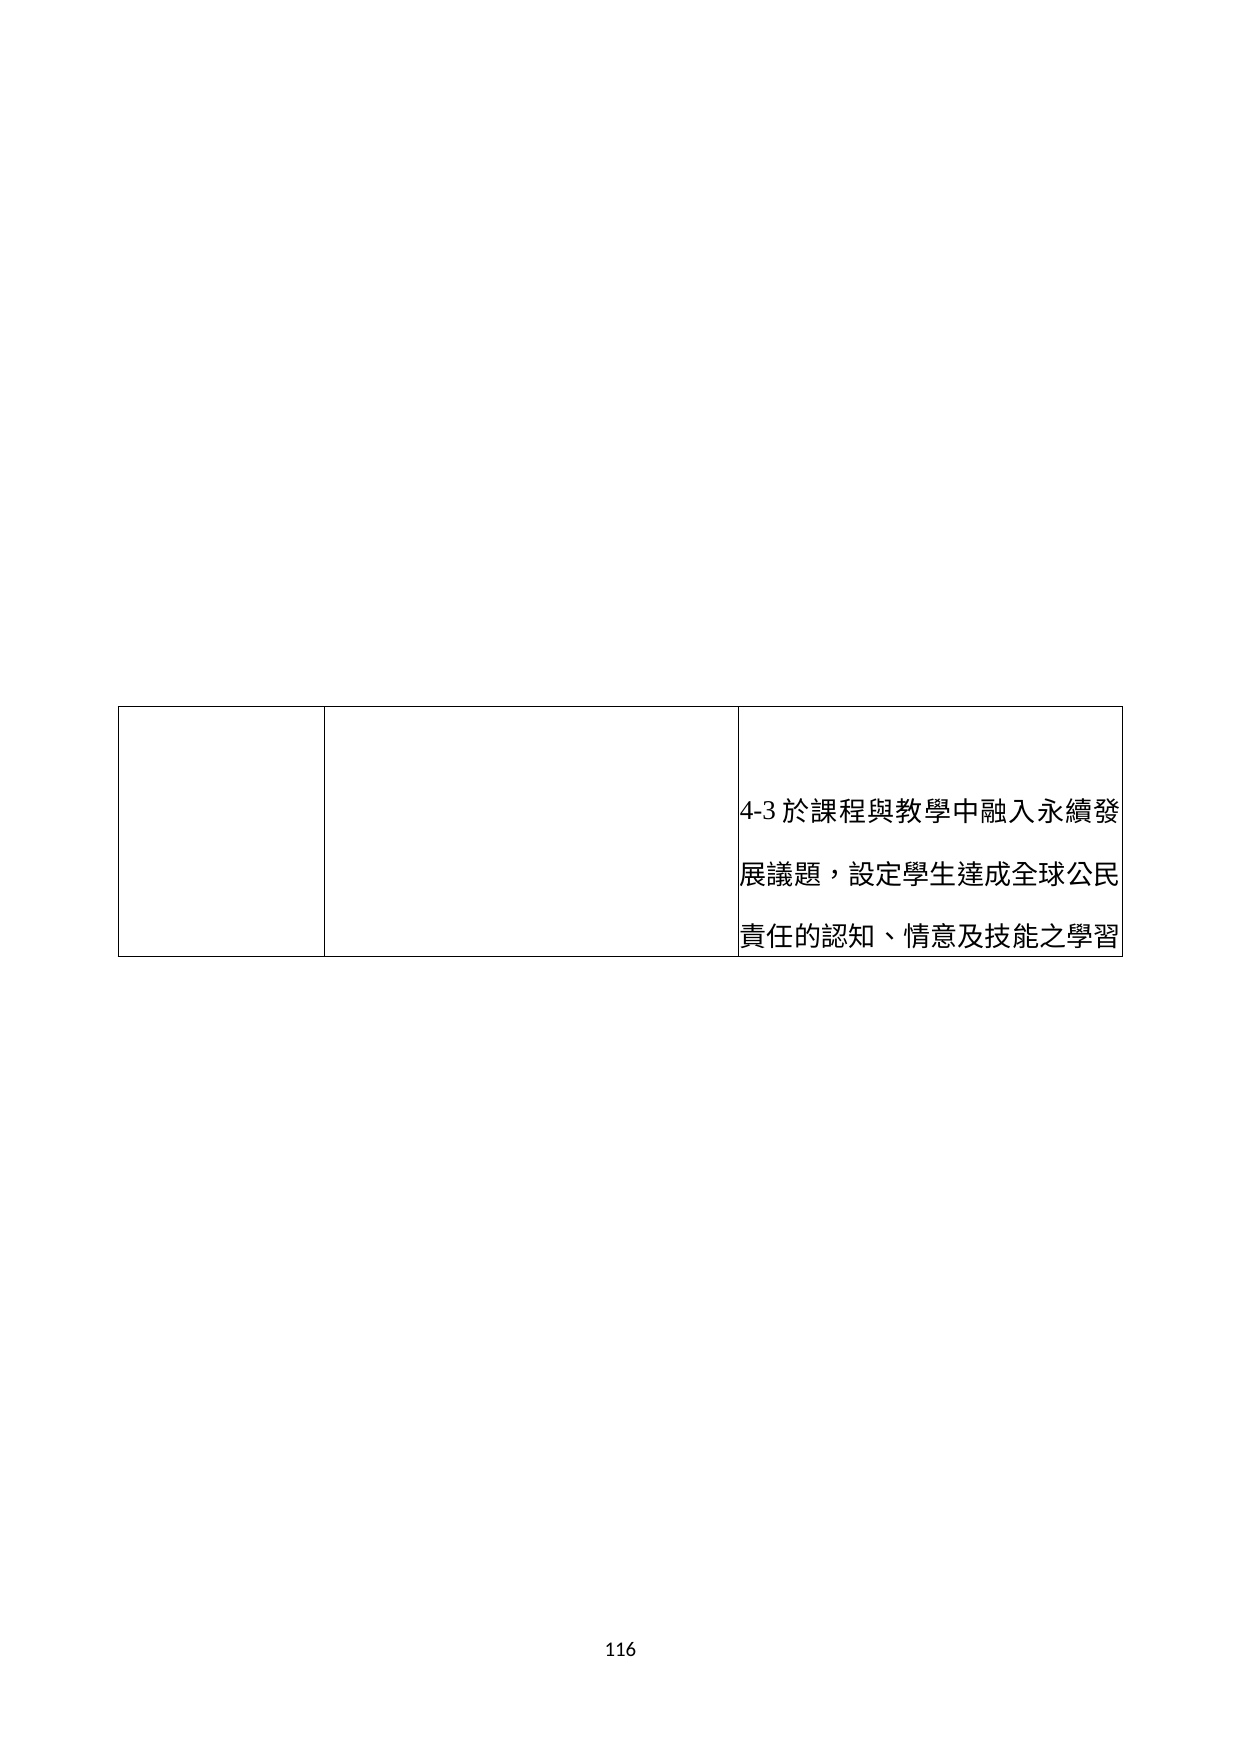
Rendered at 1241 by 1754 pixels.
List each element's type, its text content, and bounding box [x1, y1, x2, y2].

table_cell 4-3於課程與教學中融入永續發展議題，設定學生達成全球公民責任的認知、情意及技能之學習 [739, 707, 1122, 956]
table_cell [119, 707, 324, 956]
table_cell [325, 707, 738, 956]
